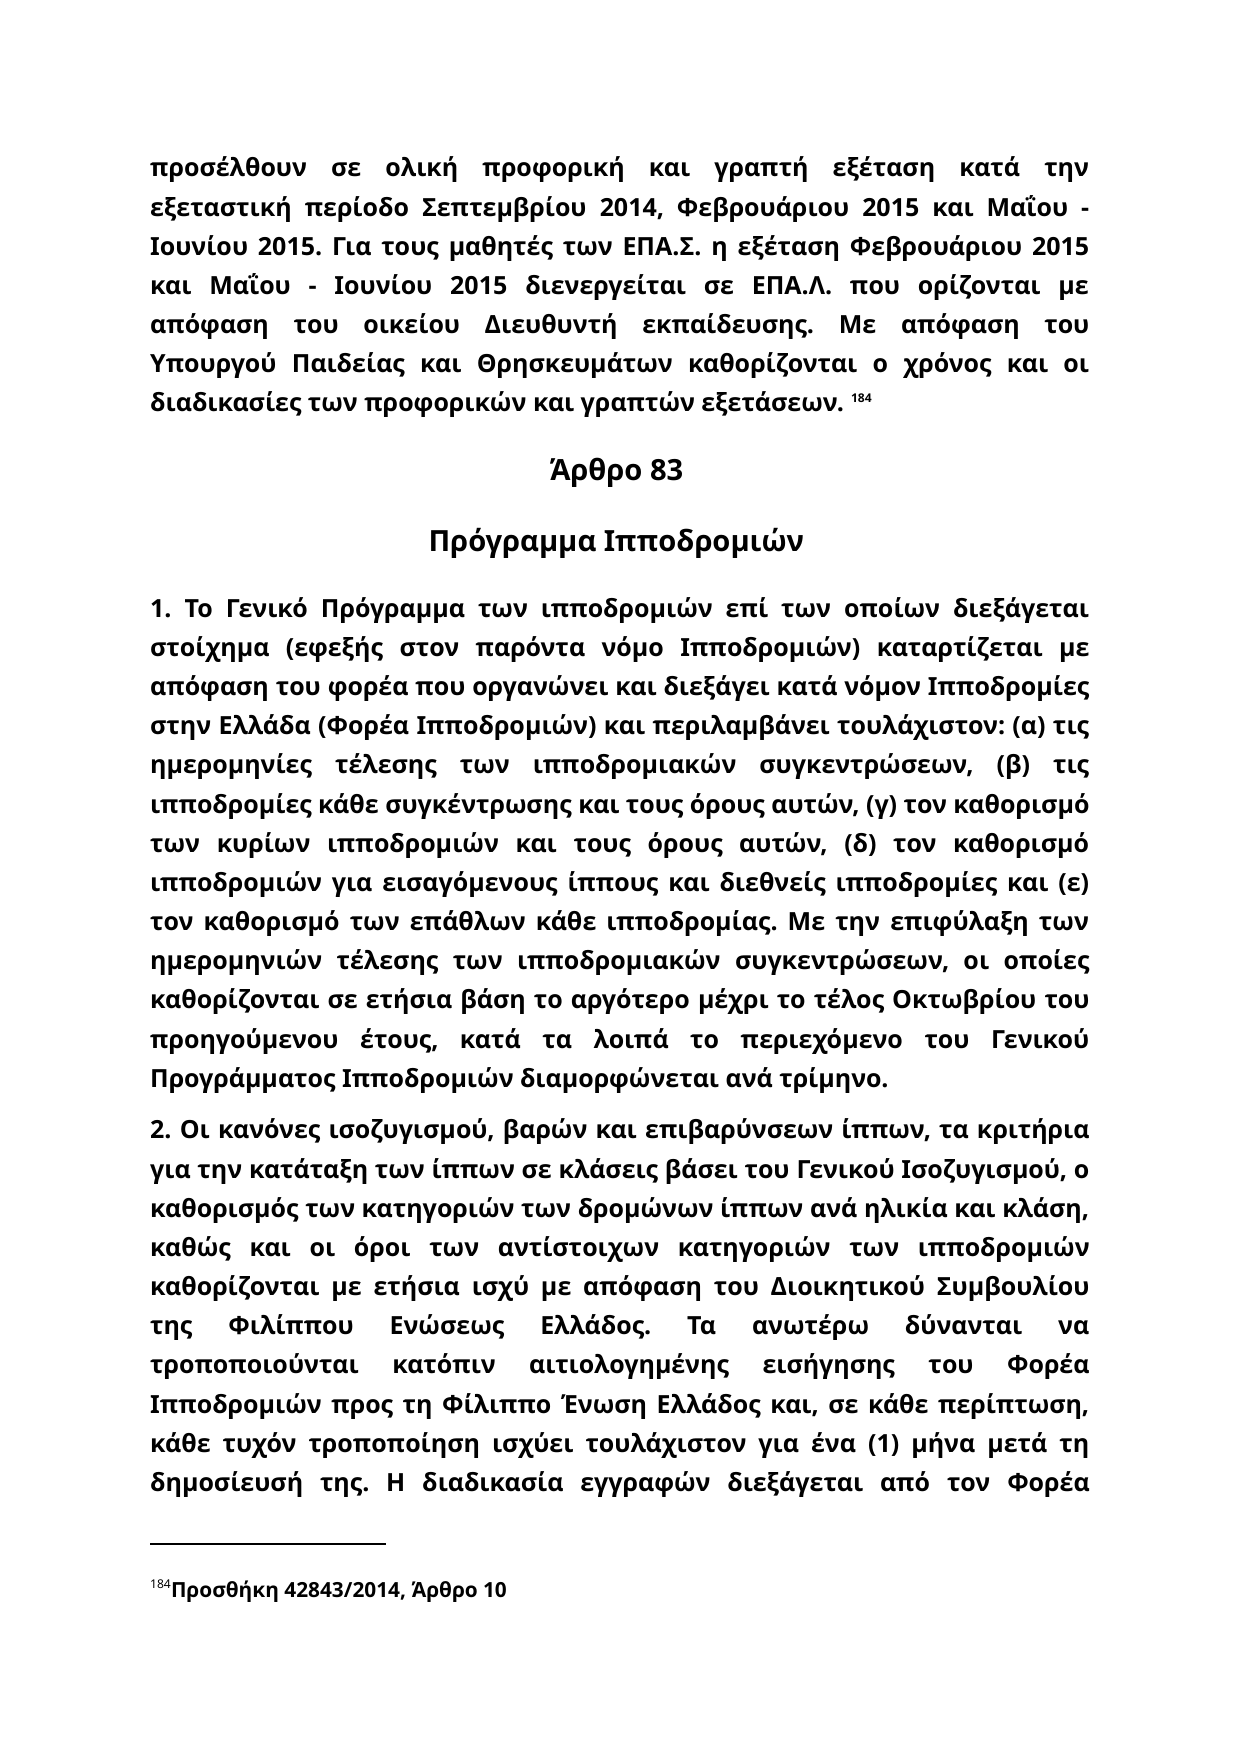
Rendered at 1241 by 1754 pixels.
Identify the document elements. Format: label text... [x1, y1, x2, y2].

text Προσθήκη 42843/2014, Άρθρο 10 [150, 1576, 1090, 1604]
text 1. Το Γενικό Πρόγραμμα των ιπποδρομιών επί των οποίων διεξάγεται στοίχημα (εφεξής στον παρόντα νόμο Ιπποδρομιών) καταρτίζεται με απόφαση του φορέα που οργανώνει και διεξάγει κατά νόμον Ιπποδρομίες στην Ελλάδα (Φορέα Ιπποδρομιών) και περιλαμβάνει τουλάχιστον: (α) τις ημερομηνίες τέλεσης των ιπποδρομιακών συγκεντρώσεων, (β) τις ιπποδρομίες κάθε συγκέντρωσης και τους όρους αυτών, (γ) τον καθορισμό των κυρίων ιπποδρομιών και τους όρους αυτών, (δ) τον καθορισμό ιπποδρομιών για εισαγόμενους ίππους και διεθνείς ιπποδρομίες και (ε) τον καθορισμό των επάθλων κάθε ιπποδρομίας. Με την επιφύλαξη των ημερομηνιών τέλεσης των ιπποδρομιακών συγκεντρώσεων, οι οποίες καθορίζονται σε ετήσια βάση το αργότερο μέχρι το τέλος Οκτωβρίου του προηγούμενου έτους, κατά τα λοιπά το περιεχόμενο του Γενικού Προγράμματος Ιπποδρομιών διαμορφώνεται ανά τρίμηνο. [150, 590, 1090, 1094]
text προσέλθουν σε ολική προφορική και γραπτή εξέταση κατά την εξεταστική περίοδο Σεπτεμβρίου 2014, Φεβρουάριου 2015 και Μαΐου - Ιουνίου 2015. Για τους μαθητές των ΕΠΑ.Σ. η εξέταση Φεβρουάριου 2015 και Μαΐου - Ιουνίου 2015 διενεργείται σε ΕΠΑ.Λ. που ορίζονται με απόφαση του οικείου Διευθυντή εκπαίδευσης. Με απόφαση του Υπουργού Παιδείας και Θρησκευμάτων καθορίζονται ο χρόνος και οι διαδικασίες των προφορικών και γραπτών εξετάσεων. [150, 150, 1090, 419]
subtitle Πρόγραμμα Ιπποδρομιών [150, 520, 1090, 559]
subtitle Άρθρο 83 [150, 449, 1090, 489]
text 2. Οι κανόνες ισοζυγισμού, βαρών και επιβαρύνσεων ίππων, τα κριτήρια για την κατάταξη των ίππων σε κλάσεις βάσει του Γενικού Ισοζυγισμού, ο καθορισμός των κατηγοριών των δρομώνων ίππων ανά ηλικία και κλάση, καθώς και οι όροι των αντίστοιχων κατηγοριών των ιπποδρομιών καθορίζονται με ετήσια ισχύ με απόφαση του Διοικητικού Συμβουλίου της Φιλίππου Ενώσεως Ελλάδος. Τα ανωτέρω δύνανται να τροποποιούνται κατόπιν αιτιολογημένης εισήγησης του Φορέα Ιπποδρομιών προς τη Φίλιππο Ένωση Ελλάδος και, σε κάθε περίπτωση, κάθε τυχόν τροποποίηση ισχύει τουλάχιστον για ένα (1) μήνα μετά τη δημοσίευσή της. Η διαδικασία εγγραφών διεξάγεται από τον Φορέα [150, 1112, 1090, 1499]
